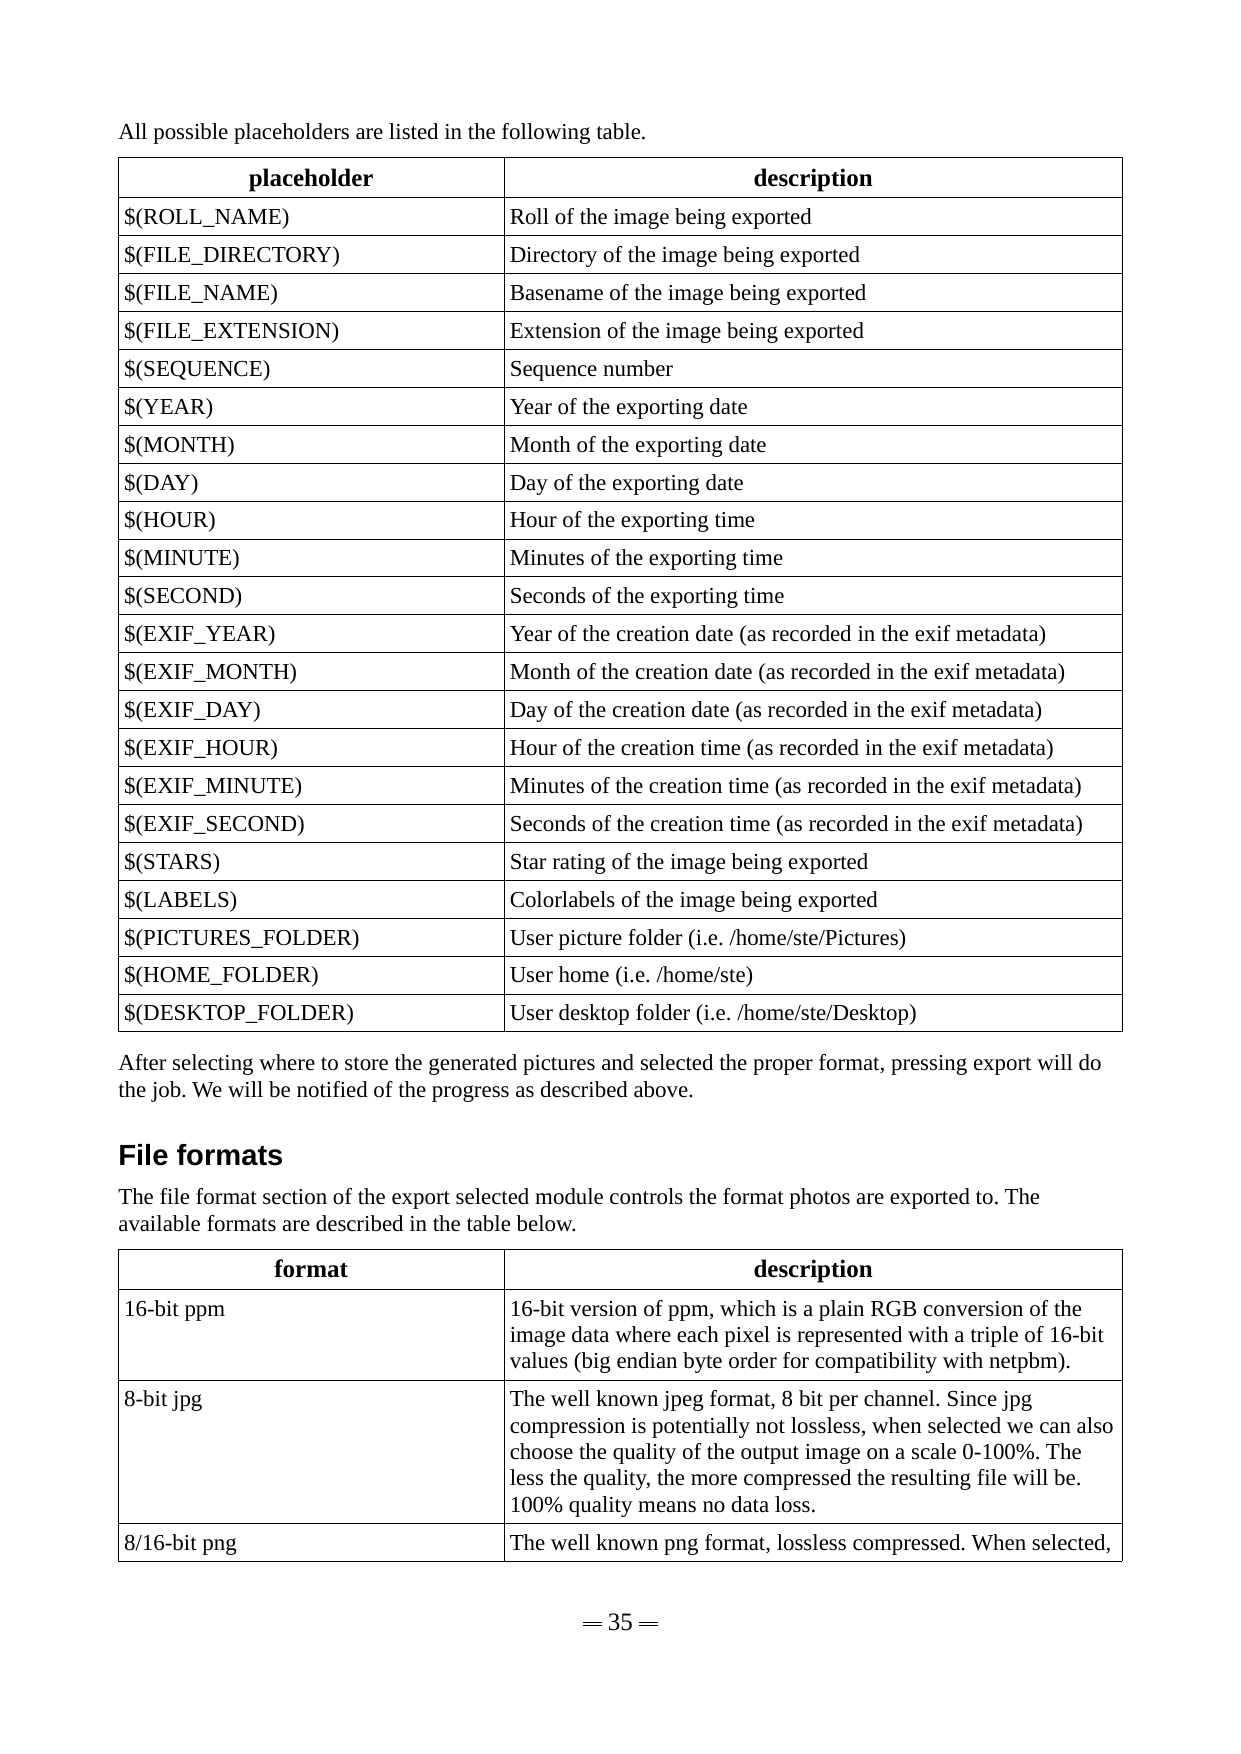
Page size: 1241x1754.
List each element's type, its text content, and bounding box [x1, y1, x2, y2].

table_cell Minutes of the exporting time [505, 540, 1122, 576]
table_cell Seconds of the exporting time [505, 577, 1122, 614]
table_cell $(MINUTE) [119, 540, 504, 576]
table_cell $(FILE_EXTENSION) [119, 312, 504, 349]
table_cell Directory of the image being exported [505, 236, 1122, 273]
table_header format [119, 1250, 504, 1289]
table_cell Sequence number [505, 350, 1122, 387]
table_cell $(EXIF_YEAR) [119, 615, 504, 652]
table_cell $(FILE_DIRECTORY) [119, 236, 504, 273]
table_cell $(FILE_NAME) [119, 274, 504, 311]
text The file format section of the export selected module controls the format photos are exported to. The available formats are described in the table below. [118, 1183, 1122, 1236]
table_cell $(EXIF_MINUTE) [119, 767, 504, 804]
table_cell $(SECOND) [119, 577, 504, 614]
subtitle File formats [118, 1138, 1122, 1172]
table_cell $(EXIF_DAY) [119, 691, 504, 728]
table_cell Month of the creation date (as recorded in the exif metadata) [505, 653, 1122, 690]
table_cell User home (i.e. /home/ste) [505, 957, 1122, 993]
table_cell The well known jpeg format, 8 bit per channel. Since jpg compression is potentially not lossless, when selected we can also choose the quality of the output image on a scale 0-100%. The less the quality, the more compressed the resulting file will be. 100% quality means no data loss. [505, 1381, 1122, 1523]
table_header description [505, 158, 1122, 197]
table_cell User picture folder (i.e. /home/ste/Pictures) [505, 919, 1122, 956]
table_cell $(ROLL_NAME) [119, 198, 504, 235]
table_cell Month of the exporting date [505, 426, 1122, 463]
table_cell 16-bit version of ppm, which is a plain RGB conversion of the image data where each pixel is represented with a triple of 16-bit values (big endian byte order for compatibility with netpbm). [505, 1290, 1122, 1379]
table_cell $(HOME_FOLDER) [119, 957, 504, 993]
table_cell $(EXIF_SECOND) [119, 805, 504, 842]
table_cell $(MONTH) [119, 426, 504, 463]
table_cell $(EXIF_MONTH) [119, 653, 504, 690]
table_cell Day of the creation date (as recorded in the exif metadata) [505, 691, 1122, 728]
table_cell $(SEQUENCE) [119, 350, 504, 387]
table_cell Colorlabels of the image being exported [505, 881, 1122, 918]
text All possible placeholders are listed in the following table. [118, 118, 1122, 144]
table_cell $(HOUR) [119, 502, 504, 538]
table_cell $(YEAR) [119, 388, 504, 425]
table_cell $(STARS) [119, 843, 504, 880]
table_cell Day of the exporting date [505, 464, 1122, 501]
table_cell Star rating of the image being exported [505, 843, 1122, 880]
table_cell 8/16-bit png [119, 1524, 504, 1561]
table_cell Year of the exporting date [505, 388, 1122, 425]
table_cell Extension of the image being exported [505, 312, 1122, 349]
table_cell Minutes of the creation time (as recorded in the exif metadata) [505, 767, 1122, 804]
text After selecting where to store the generated pictures and selected the proper format, pressing export will do the job. We will be notified of the progress as described above. [118, 1049, 1122, 1102]
table_cell $(LABELS) [119, 881, 504, 918]
table_cell The well known png format, lossless compressed. When selected, [505, 1524, 1122, 1561]
table_cell 16-bit ppm [119, 1290, 504, 1379]
table_cell Roll of the image being exported [505, 198, 1122, 235]
table_header placeholder [119, 158, 504, 197]
table_cell $(PICTURES_FOLDER) [119, 919, 504, 956]
table_cell $(DESKTOP_FOLDER) [119, 995, 504, 1031]
table_header description [505, 1250, 1122, 1289]
table_cell Basename of the image being exported [505, 274, 1122, 311]
table_cell 8-bit jpg [119, 1381, 504, 1523]
table_cell Hour of the creation time (as recorded in the exif metadata) [505, 729, 1122, 766]
table_cell $(DAY) [119, 464, 504, 501]
table_cell Year of the creation date (as recorded in the exif metadata) [505, 615, 1122, 652]
table_cell Seconds of the creation time (as recorded in the exif metadata) [505, 805, 1122, 842]
table_cell $(EXIF_HOUR) [119, 729, 504, 766]
table_cell Hour of the exporting time [505, 502, 1122, 538]
table_cell User desktop folder (i.e. /home/ste/Desktop) [505, 995, 1122, 1031]
